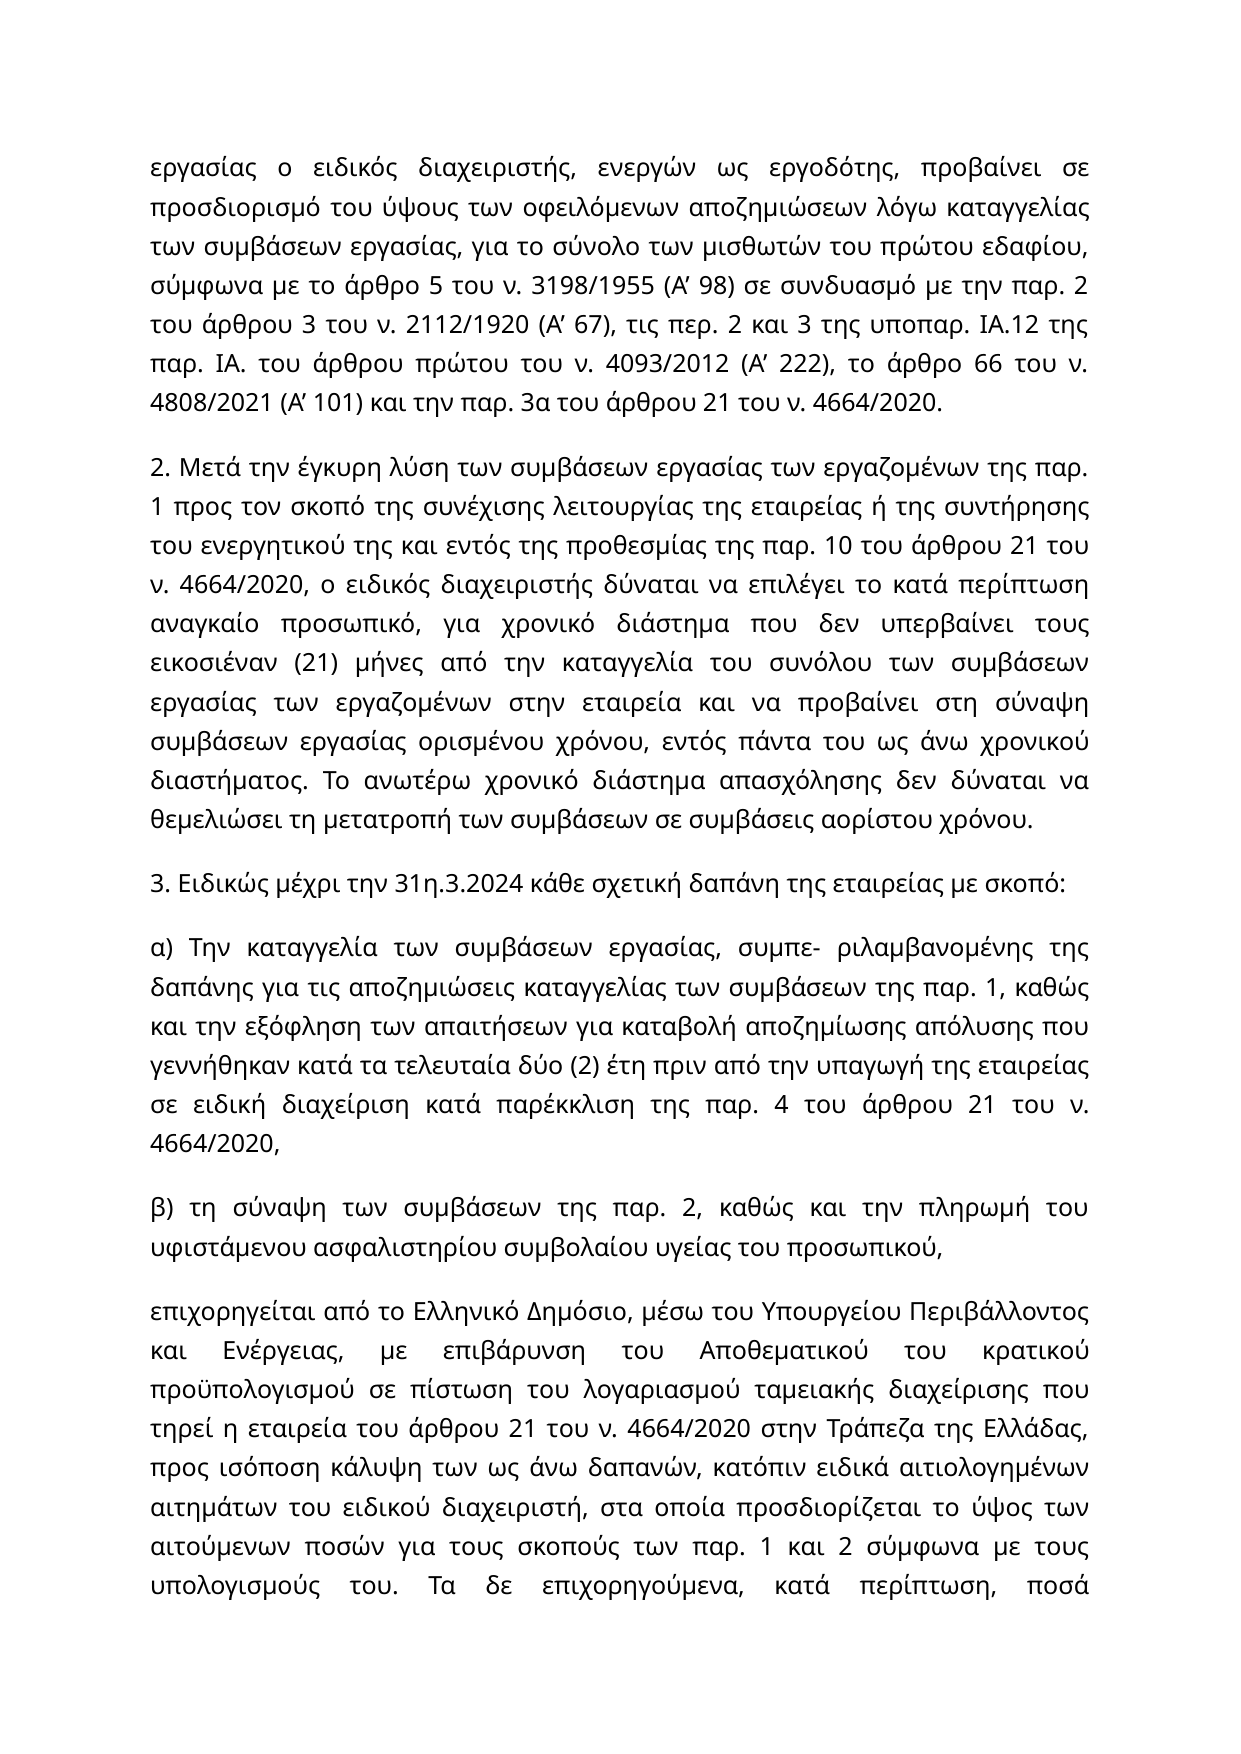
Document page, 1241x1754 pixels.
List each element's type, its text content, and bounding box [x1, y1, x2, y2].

text β) τη σύναψη των συμβάσεων της παρ. 2, καθώς και την πληρωμή του υφιστάμενου ασφαλιστηρίου συμβολαίου υγείας του προσωπικού, [150, 1190, 1090, 1263]
text 2. Μετά την έγκυρη λύση των συμβάσεων εργασίας των εργαζομένων της παρ. 1 προς τον σκοπό της συνέχισης λειτουργίας της εταιρείας ή της συντήρησης του ενεργητικού της και εντός της προθεσμίας της παρ. 10 του άρθρου 21 του ν. 4664/2020, ο ειδικός διαχειριστής δύναται να επιλέγει το κατά περίπτωση αναγκαίο προσωπικό, για χρονικό διάστημα που δεν υπερβαίνει τους εικοσιέναν (21) μήνες από την καταγγελία του συνόλου των συμβάσεων εργασίας των εργαζομένων στην εταιρεία και να προβαίνει στη σύναψη συμβάσεων εργασίας ορισμένου χρόνου, εντός πάντα του ως άνω χρονικού διαστήματος. Το ανωτέρω χρονικό διάστημα απασχόλησης δεν δύναται να θεμελιώσει τη μετατροπή των συμβάσεων σε συμβάσεις αορίστου χρόνου. [150, 449, 1090, 836]
text επιχορηγείται από το Ελληνικό Δημόσιο, μέσω του Υπουργείου Περιβάλλοντος και Ενέργειας, με επιβάρυνση του Αποθεματικού του κρατικού προϋπολογισμού σε πίστωση του λογαριασμού ταμειακής διαχείρισης που τηρεί η εταιρεία του άρθρου 21 του ν. 4664/2020 στην Τράπεζα της Ελλάδας, προς ισόποση κάλυψη των ως άνω δαπανών, κατόπιν ειδικά αιτιολογημένων αιτημάτων του ειδικού διαχειριστή, στα οποία προσδιορίζεται το ύψος των αιτούμενων ποσών για τους σκοπούς των παρ. 1 και 2 σύμφωνα με τους υπολογισμούς του. Τα δε επιχορηγούμενα, κατά περίπτωση, ποσά [150, 1293, 1090, 1602]
text εργασίας ο ειδικός διαχειριστής, ενεργών ως εργοδότης, προβαίνει σε προσδιορισμό του ύψους των οφειλόμενων αποζημιώσεων λόγω καταγγελίας των συμβάσεων εργασίας, για το σύνολο των μισθωτών του πρώτου εδαφίου, σύμφωνα με το άρθρο 5 του ν. 3198/1955 (Α’ 98) σε συνδυασμό με την παρ. 2 του άρθρου 3 του ν. 2112/1920 (Α’ 67), τις περ. 2 και 3 της υποπαρ. ΙΑ.12 της παρ. ΙΑ. του άρθρου πρώτου του ν. 4093/2012 (Α’ 222), το άρθρο 66 του ν. 4808/2021 (Α’ 101) και την παρ. 3α του άρθρου 21 του ν. 4664/2020. [150, 150, 1090, 419]
text α) Την καταγγελία των συμβάσεων εργασίας, συμπε- ριλαμβανομένης της δαπάνης για τις αποζημιώσεις καταγγελίας των συμβάσεων της παρ. 1, καθώς και την εξόφληση των απαιτήσεων για καταβολή αποζημίωσης απόλυσης που γεννήθηκαν κατά τα τελευταία δύο (2) έτη πριν από την υπαγωγή της εταιρείας σε ειδική διαχείριση κατά παρέκκλιση της παρ. 4 του άρθρου 21 του ν. 4664/2020, [150, 930, 1090, 1160]
text 3. Ειδικώς μέχρι την 31η.3.2024 κάθε σχετική δαπάνη της εταιρείας με σκοπό: [150, 866, 1090, 900]
